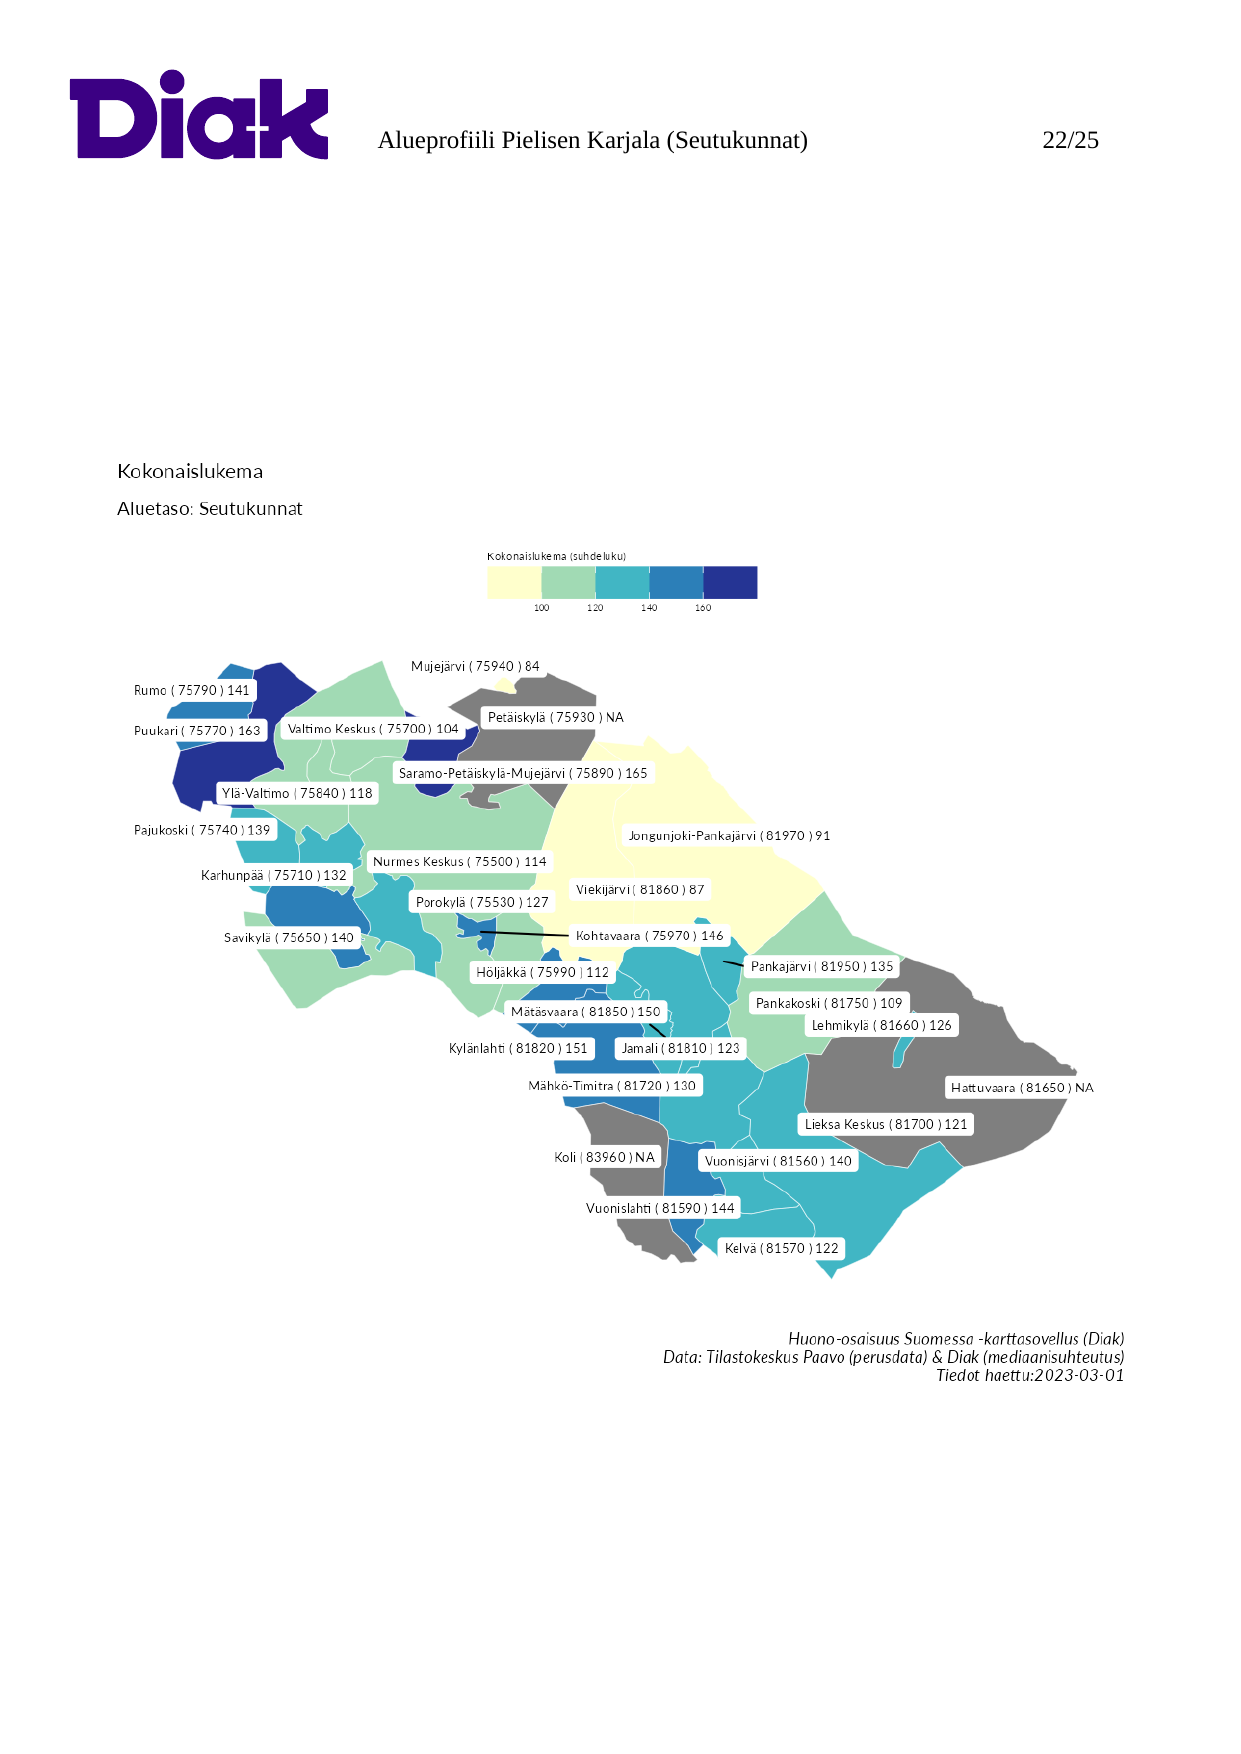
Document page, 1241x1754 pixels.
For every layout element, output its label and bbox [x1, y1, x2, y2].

picture [61, 196, 1179, 1651]
